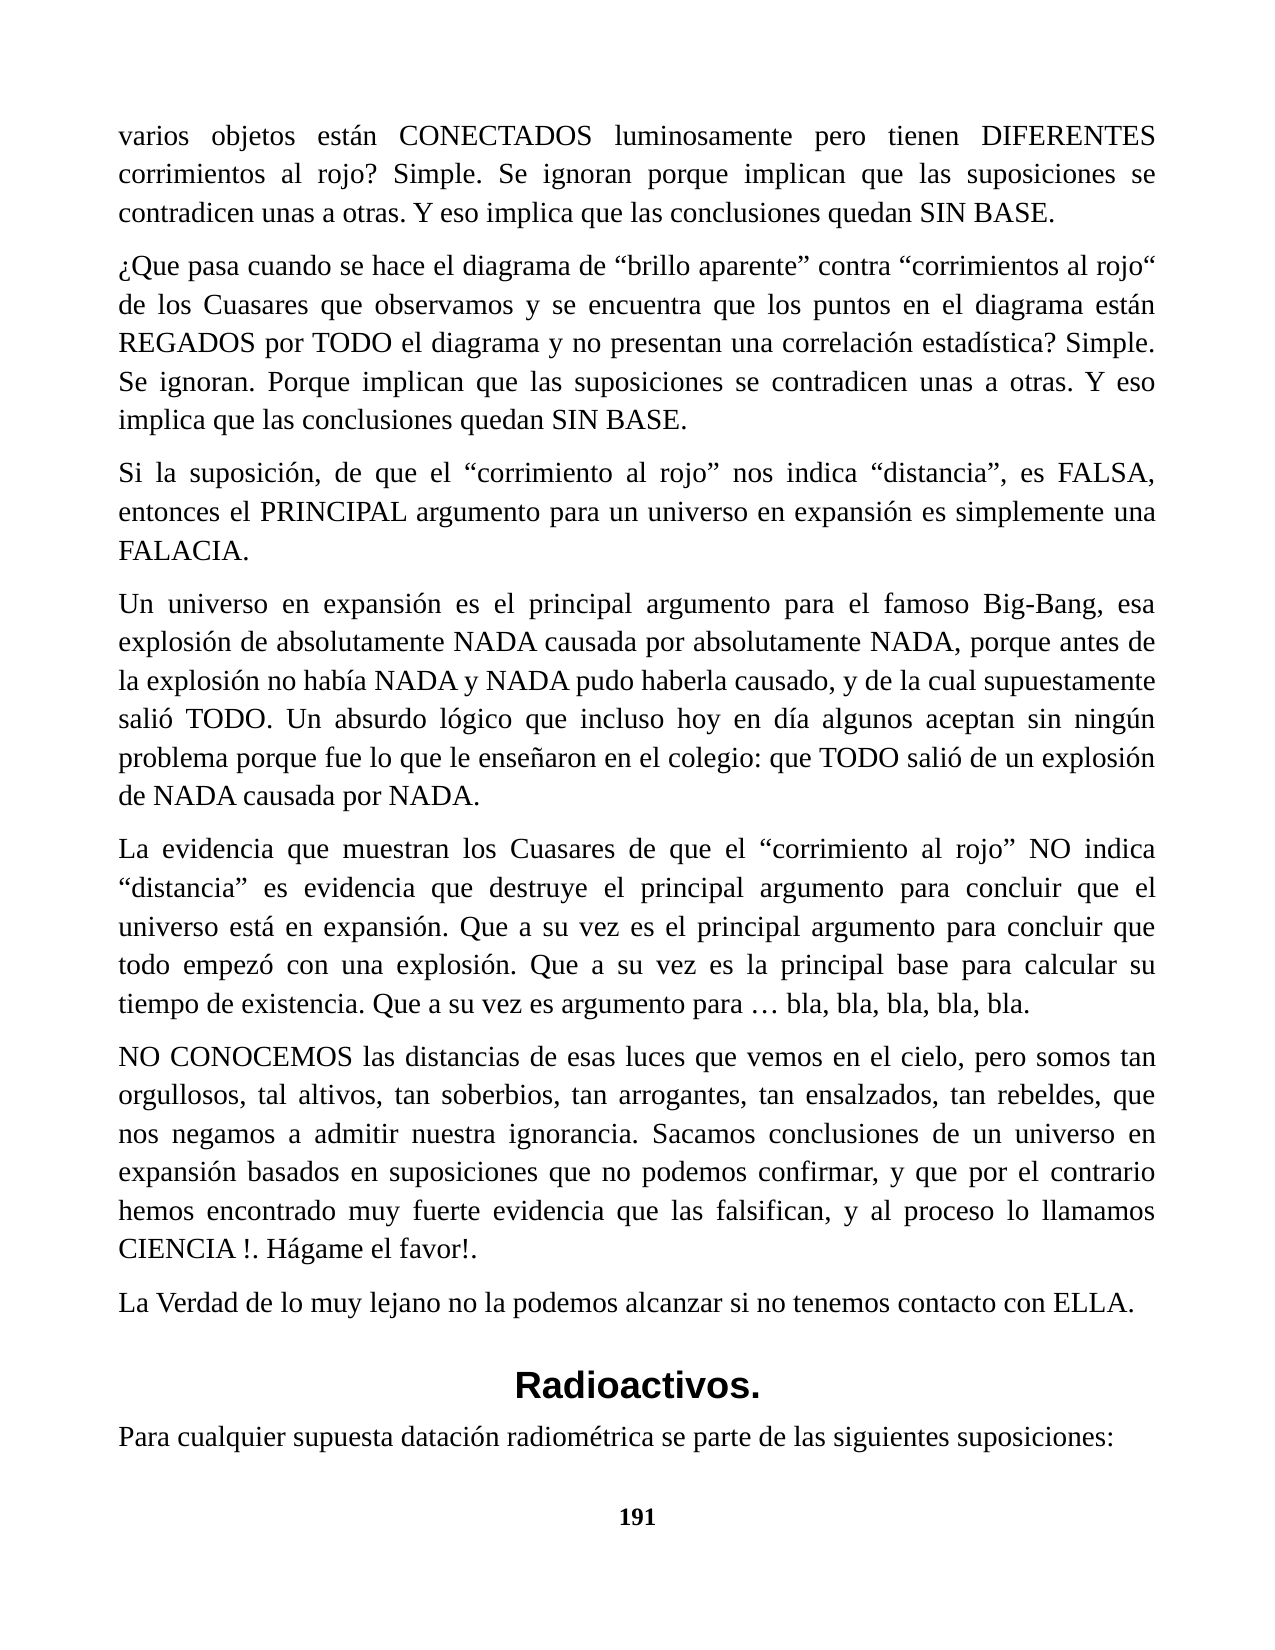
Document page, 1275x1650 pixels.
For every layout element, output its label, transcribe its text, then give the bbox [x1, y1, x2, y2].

text Si la suposición, de que el “corrimiento al rojo” nos indica “distancia”, es FALSA, entonces el PRINCIPAL argumento para un universo en expansión es simplemente una FALACIA. [118, 456, 1157, 566]
text ¿Que pasa cuando se hace el diagrama de “brillo aparente” contra “corrimientos al rojo“ de los Cuasares que observamos y se encuentra que los puntos en el diagrama están REGADOS por TODO el diagrama y no presentan una correlación estadística? Simple. Se ignoran. Porque implican que las suposiciones se contradicen unas a otras. Y eso implica que las conclusiones quedan SIN BASE. [118, 248, 1157, 436]
text Un universo en expansión es el principal argumento para el famoso Big-Bang, esa explosión de absolutamente NADA causada por absolutamente NADA, porque antes de la explosión no había NADA y NADA pudo haberla causado, y de la cual supuestamente salió TODO. Un absurdo lógico que incluso hoy en día algunos aceptan sin ningún problema porque fue lo que le enseñaron en el colegio: que TODO salió de un explosión de NADA causada por NADA. [118, 586, 1157, 812]
text Para cualquier supuesta datación radiométrica se parte de las siguientes suposiciones: [118, 1419, 1157, 1453]
text varios objetos están CONECTADOS luminosamente pero tienen DIFERENTES corrimientos al rojo? Simple. Se ignoran porque implican que las suposiciones se contradicen unas a otras. Y eso implica que las conclusiones quedan SIN BASE. [118, 118, 1157, 229]
text La evidencia que muestran los Cuasares de que el “corrimiento al rojo” NO indica “distancia” es evidencia que destruye el principal argumento para concluir que el universo está en expansión. Que a su vez es el principal argumento para concluir que todo empezó con una explosión. Que a su vez es la principal base para calcular su tiempo de existencia. Que a su vez es argumento para … bla, bla, bla, bla, bla. [118, 832, 1157, 1019]
text NO CONOCEMOS las distancias de esas luces que vemos en el cielo, pero somos tan orgullosos, tal altivos, tan soberbios, tan arrogantes, tan ensalzados, tan rebeldes, que nos negamos a admitir nuestra ignorancia. Sacamos conclusiones de un universo en expansión basados en suposiciones que no podemos confirmar, y que por el contrario hemos encontrado muy fuerte evidencia que las falsifican, y al proceso lo llamamos CIENCIA !. Hágame el favor!. [118, 1039, 1157, 1265]
subtitle Radioactivos. [118, 1363, 1157, 1407]
text La Verdad de lo muy lejano no la podemos alcanzar si no tenemos contacto con ELLA. [118, 1285, 1157, 1318]
